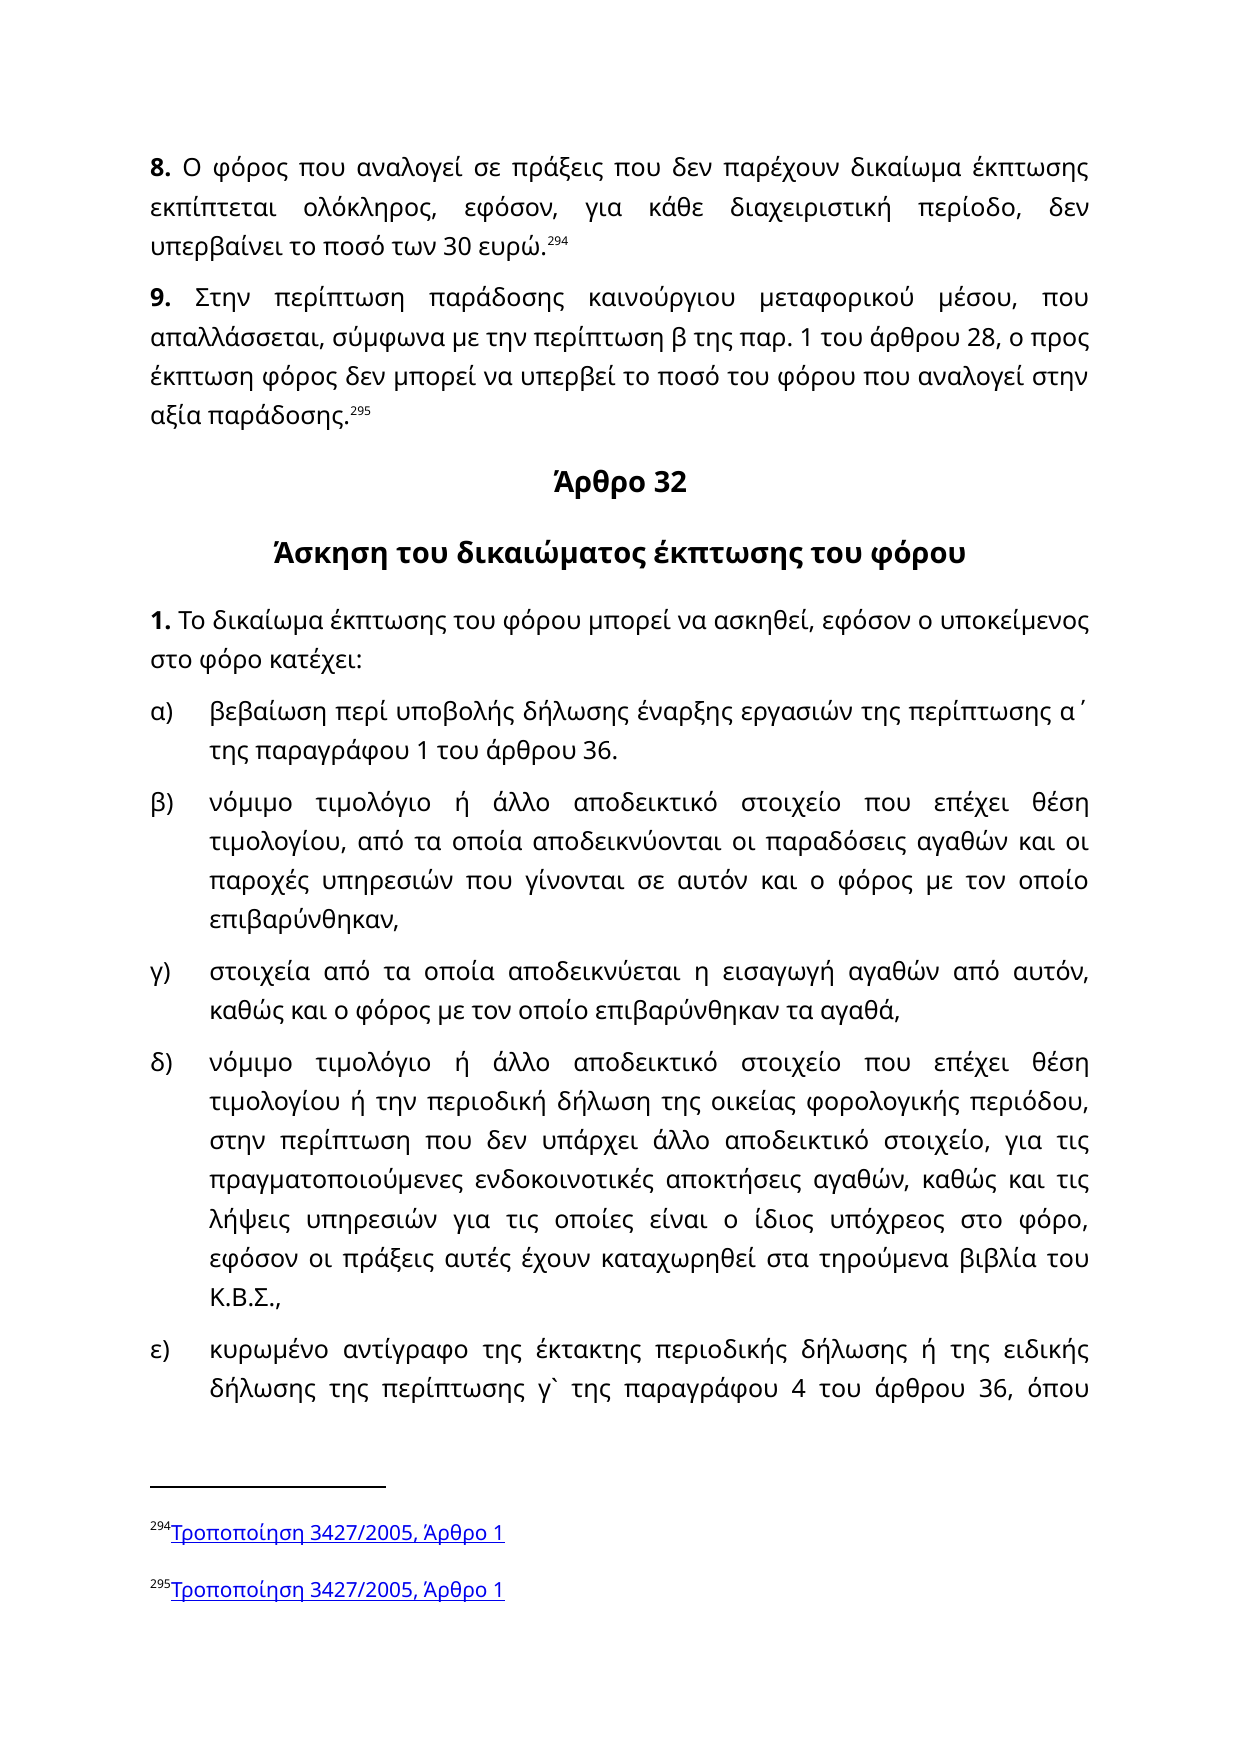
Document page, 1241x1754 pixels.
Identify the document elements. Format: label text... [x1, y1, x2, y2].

list γ) στοιχεία από τα οποία αποδεικνύεται η εισαγωγή αγαθών από αυτόν, καθώς και ο φόρος με τον οποίο επιβαρύνθηκαν τα αγαθά, [150, 954, 1090, 1027]
text Τροποποίηση 3427/2005, Άρθρο 1 [150, 1576, 1090, 1604]
subtitle Άσκηση του δικαιώματος έκπτωσης του φόρου [150, 532, 1090, 572]
subtitle Άρθρο 32 [150, 462, 1090, 501]
list ε) κυρωμένο αντίγραφο της έκτακτης περιοδικής δήλωσης ή της ειδικής δήλωσης της περίπτωσης γ` της παραγράφου 4 του άρθρου 36, όπου [150, 1331, 1090, 1404]
text 9. Στην περίπτωση παράδοσης καινούργιου μεταφορικού μέσου, που απαλλάσσεται, σύμφωνα με την περίπτωση β της παρ. 1 του άρθρου 28, ο προς έκπτωση φόρος δεν μπορεί να υπερβεί το ποσό του φόρου που αναλογεί στην αξία παράδοσης. [150, 280, 1090, 432]
text 8. Ο φόρος που αναλογεί σε πράξεις που δεν παρέχουν δικαίωμα έκπτωσης εκπίπτεται ολόκληρος, εφόσον, για κάθε διαχειριστική περίοδο, δεν υπερβαίνει το ποσό των 30 ευρώ. [150, 150, 1090, 262]
list α) βεβαίωση περί υποβολής δήλωσης έναρξης εργασιών της περίπτωσης α΄ της παραγράφου 1 του άρθρου 36. [150, 694, 1090, 767]
list δ) νόμιμο τιμολόγιο ή άλλο αποδεικτικό στοιχείο που επέχει θέση τιμολογίου ή την περιοδική δήλωση της οικείας φορολογικής περιόδου, στην περίπτωση που δεν υπάρχει άλλο αποδεικτικό στοιχείο, για τις πραγματοποιούμενες ενδοκοινοτικές αποκτήσεις αγαθών, καθώς και τις λήψεις υπηρεσιών για τις οποίες είναι ο ίδιος υπόχρεος στο φόρο, εφόσον οι πράξεις αυτές έχουν καταχωρηθεί στα τηρούμενα βιβλία του Κ.Β.Σ., [150, 1044, 1090, 1314]
text Τροποποίηση 3427/2005, Άρθρο 1 [150, 1518, 1090, 1546]
text 1. Το δικαίωμα έκπτωσης του φόρου μπορεί να ασκηθεί, εφόσον ο υποκείμενος στο φόρο κατέχει: [150, 603, 1090, 676]
list β) νόμιμο τιμολόγιο ή άλλο αποδεικτικό στοιχείο που επέχει θέση τιμολογίου, από τα οποία αποδεικνύονται οι παραδόσεις αγαθών και οι παροχές υπηρεσιών που γίνονται σε αυτόν και ο φόρος με τον οποίο επιβαρύνθηκαν, [150, 784, 1090, 936]
